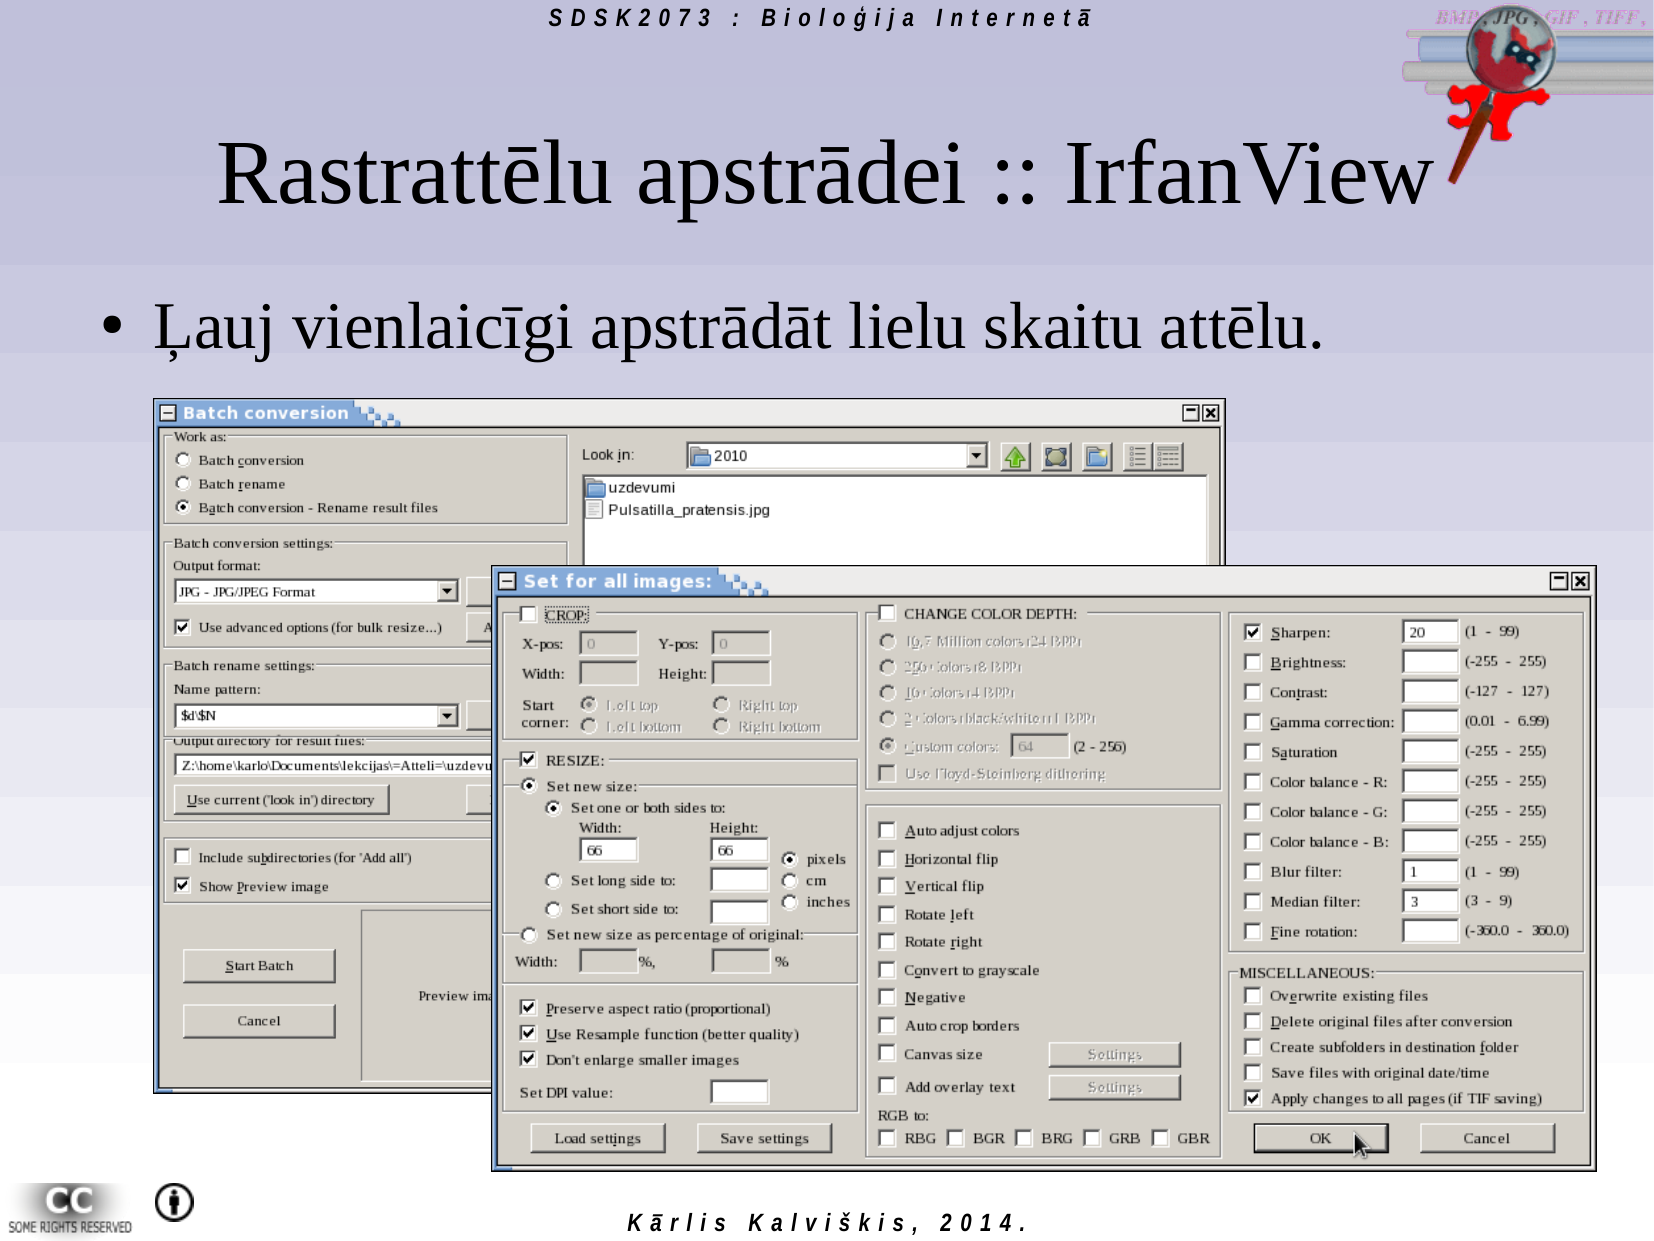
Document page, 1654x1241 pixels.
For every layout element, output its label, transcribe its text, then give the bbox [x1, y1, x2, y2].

picture [0, 0, 1654, 1241]
list Ļauj vienlaicīgi apstrādāt lielu skaitu attēlu. [82, 289, 1571, 1113]
title Rastrattēlu apstrādei :: IrfanView [29, 49, 1625, 296]
